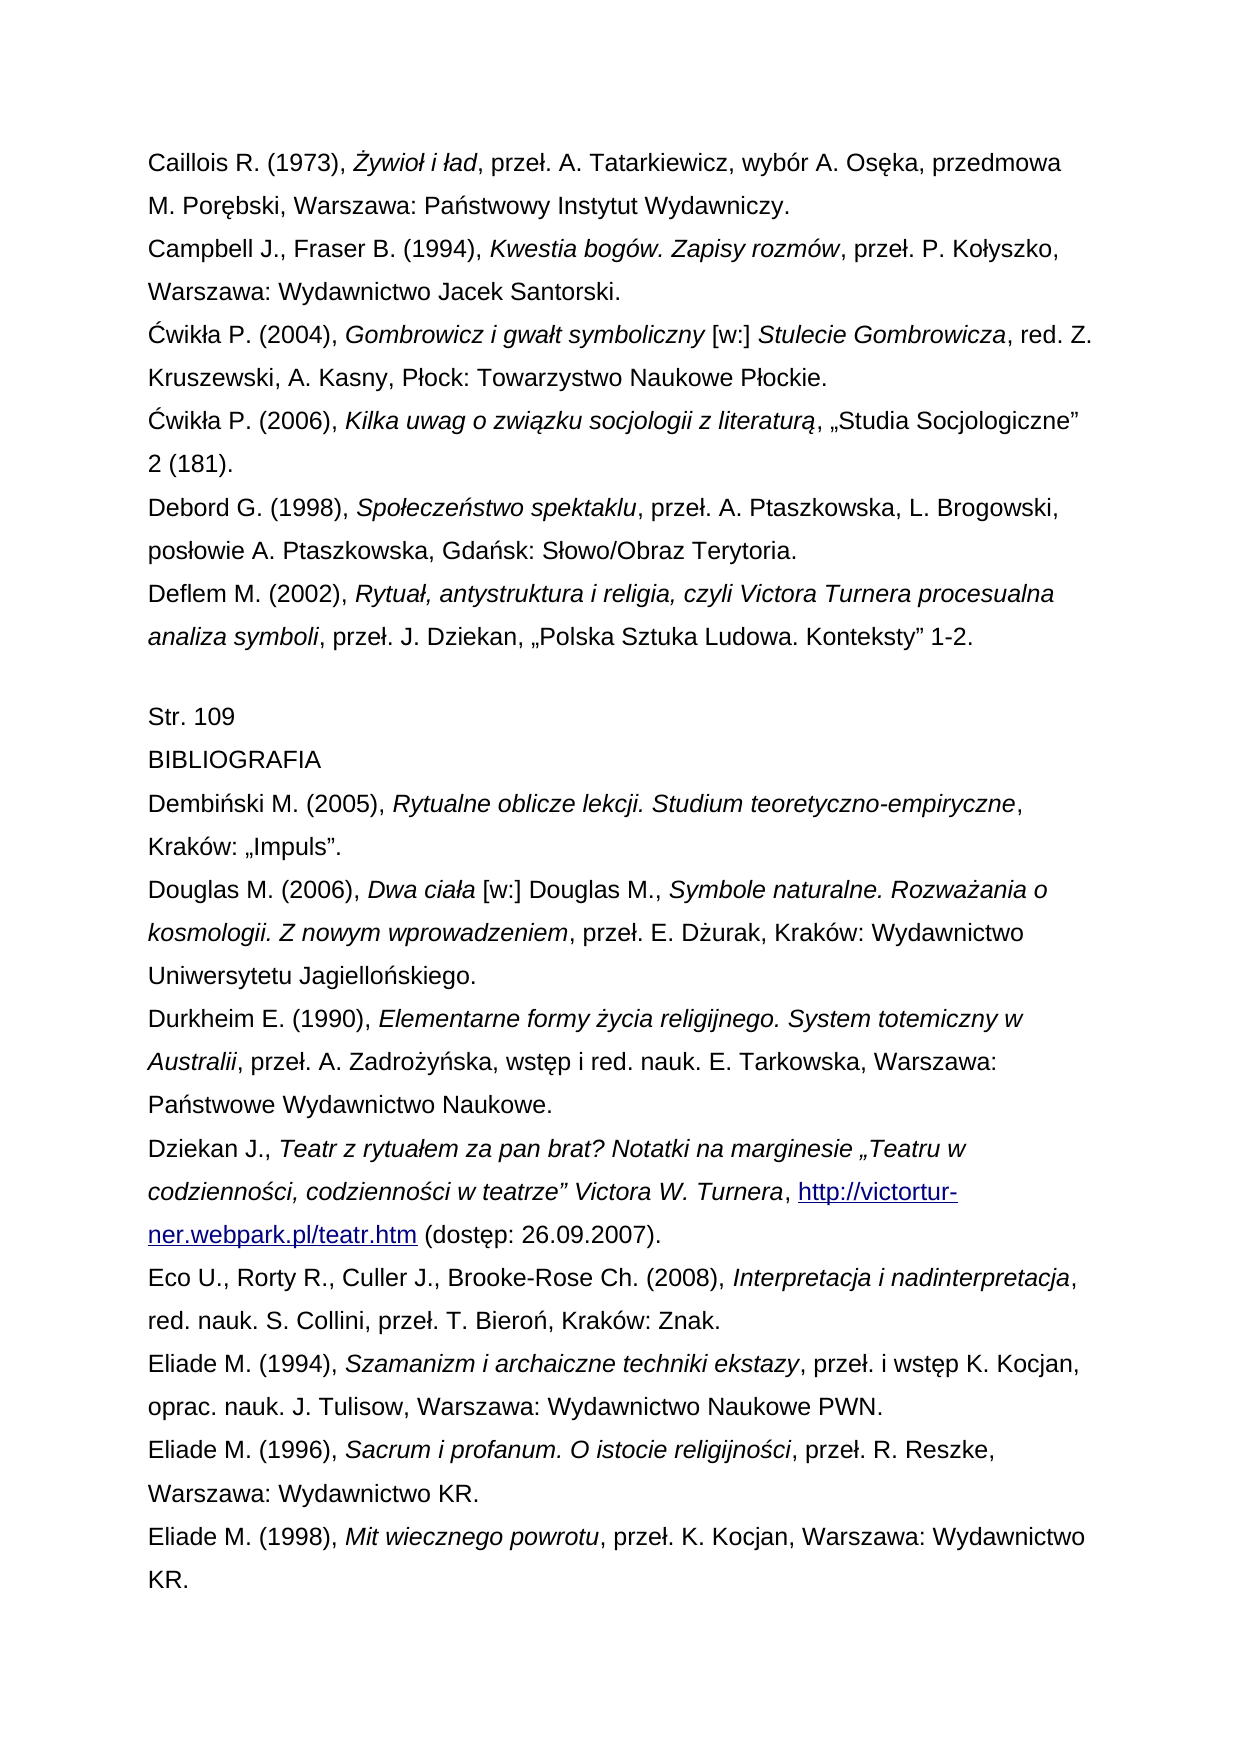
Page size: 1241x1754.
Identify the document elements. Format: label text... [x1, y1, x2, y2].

text Ćwikła P. (2004), Gombrowicz i gwałt symboliczny [w:] Stulecie Gombrowicza, red. Z. Kruszewski, A. Kasny, Płock: Towarzystwo Naukowe Płockie. [148, 320, 1093, 392]
text Eliade M. (1996), Sacrum i profanum. O istocie religijności, przeł. R. Reszke, Warszawa: Wydawnictwo KR. [148, 1435, 1093, 1507]
text Dziekan J., Teatr z rytuałem za pan brat? Notatki na marginesie „Teatru w codzienności, codzienności w teatrze” Victora W. Turnera, http://victortur-ner.webpark.pl/teatr.htm (dostęp: 26.09.2007). [148, 1133, 1093, 1248]
text Str. 109 [148, 702, 1093, 731]
text Debord G. (1998), Społeczeństwo spektaklu, przeł. A. Ptaszkowska, L. Brogowski, posłowie A. Ptaszkowska, Gdańsk: Słowo/Obraz Terytoria. [148, 493, 1093, 564]
text Campbell J., Fraser B. (1994), Kwestia bogów. Zapisy rozmów, przeł. P. Kołyszko, Warszawa: Wydawnictwo Jacek Santorski. [148, 234, 1093, 306]
text Douglas M. (2006), Dwa ciała [w:] Douglas M., Symbole naturalne. Rozważania o kosmologii. Z nowym wprowadzeniem, przeł. E. Dżurak, Kraków: Wydawnictwo Uniwersytetu Jagiellońskiego. [148, 875, 1093, 990]
text Deflem M. (2002), Rytuał, antystruktura i religia, czyli Victora Turnera procesualna analiza symboli, przeł. J. Dziekan, „Polska Sztuka Ludowa. Konteksty” 1-2. [148, 579, 1093, 651]
text Dembiński M. (2005), Rytualne oblicze lekcji. Studium teoretyczno-empiryczne, Kraków: „Impuls”. [148, 788, 1093, 860]
text Eliade M. (1994), Szamanizm i archaiczne techniki ekstazy, przeł. i wstęp K. Kocjan, oprac. nauk. J. Tulisow, Warszawa: Wydawnictwo Naukowe PWN. [148, 1349, 1093, 1421]
text BIBLIOGRAFIA [148, 745, 1093, 774]
text Ćwikła P. (2006), Kilka uwag o związku socjologii z literaturą, „Studia Socjologiczne” 2 (181). [148, 406, 1093, 478]
text Durkheim E. (1990), Elementarne formy życia religijnego. System totemiczny w Australii, przeł. A. Zadrożyńska, wstęp i red. nauk. E. Tarkowska, Warszawa: Państwowe Wydawnictwo Naukowe. [148, 1004, 1093, 1119]
text Eliade M. (1998), Mit wiecznego powrotu, przeł. K. Kocjan, Warszawa: Wydawnictwo KR. [148, 1522, 1093, 1593]
text Eco U., Rorty R., Culler J., Brooke-Rose Ch. (2008), Interpretacja i nadinterpretacja, red. nauk. S. Collini, przeł. T. Bieroń, Kraków: Znak. [148, 1263, 1093, 1335]
text Caillois R. (1973), Żywioł i ład, przeł. A. Tatarkiewicz, wybór A. Osęka, przedmowa M. Porębski, Warszawa: Państwowy Instytut Wydawniczy. [148, 148, 1093, 219]
